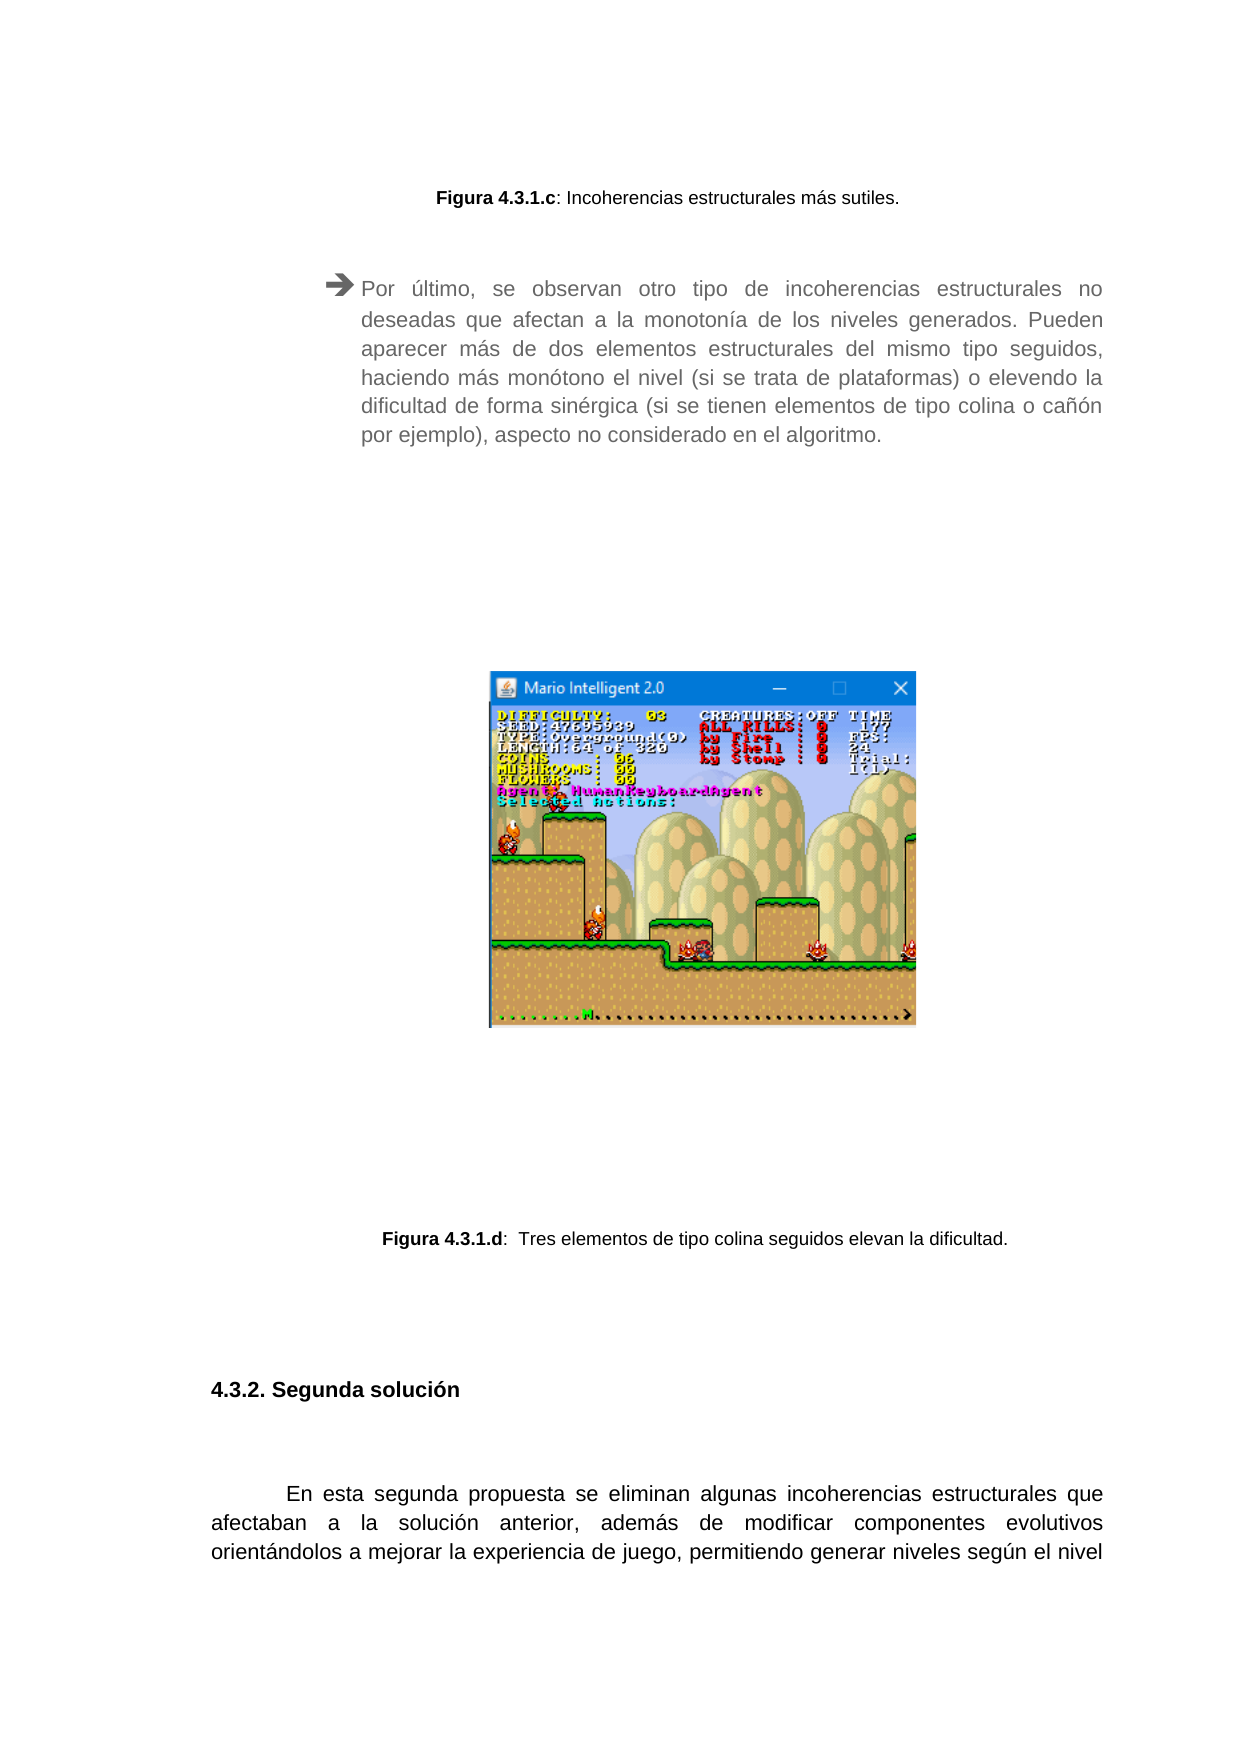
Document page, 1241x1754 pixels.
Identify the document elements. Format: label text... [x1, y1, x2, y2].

text Figura 4.3.1.c: Incoherencias estructurales más sutiles. [436, 187, 1104, 209]
text Figura 4.3.1.d: Tres elementos de tipo colina seguidos elevan la dificultad. [136, 1228, 1104, 1249]
text En esta segunda propuesta se eliminan algunas incoherencias estructurales que afectaban a la solución anterior, además de modificar componentes evolutivos orientándolos a mejorar la experiencia de juego, permitiendo generar niveles según el nivel [211, 1481, 1104, 1564]
list Por último, se observan otro tipo de incoherencias estructurales no deseadas que afectan a la monotonía de los niveles generados. Pueden aparecer más de dos elementos estructurales del mismo tipo seguidos, haciendo más monótono el nivel (si se trata de plataformas) o elevendo la dificultad de forma sinérgica (si se tienen elementos de tipo colina o cañón por ejemplo), aspecto no considerado en el algoritmo. [323, 274, 1104, 447]
text 4.3.2. Segunda solución [136, 1377, 1104, 1402]
